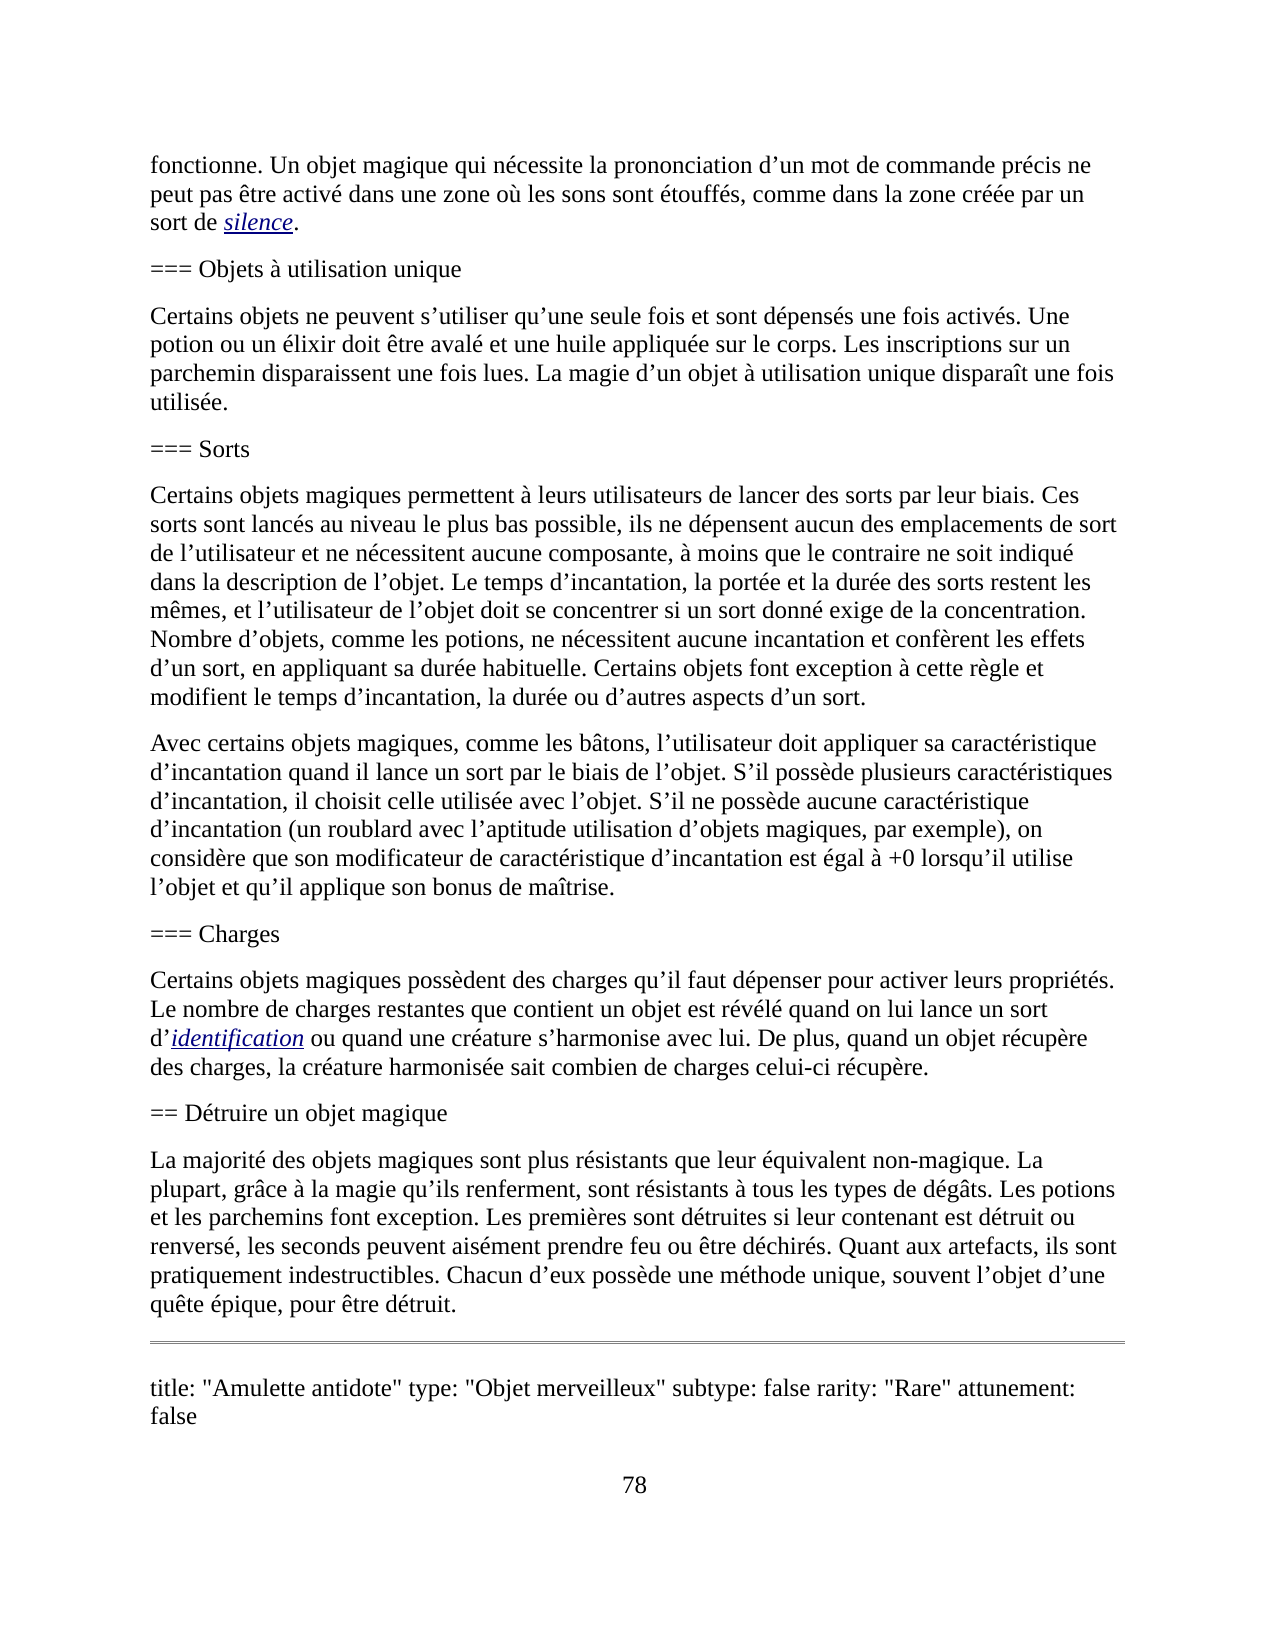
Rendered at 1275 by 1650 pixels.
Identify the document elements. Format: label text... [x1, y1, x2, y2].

text La majorité des objets magiques sont plus résistants que leur équivalent non-magique. La plupart, grâce à la magie qu’ils renferment, sont résistants à tous les types de dégâts. Les potions et les parchemins font exception. Les premières sont détruites si leur contenant est détruit ou renversé, les seconds peuvent aisément prendre feu ou être déchirés. Quant aux artefacts, ils sont pratiquement indestructibles. Chacun d’eux possède une méthode unique, souvent l’objet d’une quête épique, pour être détruit. [150, 1145, 1125, 1317]
text === Charges [150, 919, 1125, 947]
text === Objets à utilisation unique [150, 254, 1125, 283]
text === Sorts [150, 434, 1125, 462]
text Certains objets magiques possèdent des charges qu’il faut dépenser pour activer leurs propriétés. Le nombre de charges restantes que contient un objet est révélé quand on lui lance un sort d’identification ou quand une créature s’harmonise avec lui. De plus, quand un objet récupère des charges, la créature harmonisée sait combien de charges celui-ci récupère. [150, 965, 1125, 1080]
text == Détruire un objet magique [150, 1098, 1125, 1127]
text Avec certains objets magiques, comme les bâtons, l’utilisateur doit appliquer sa caractéristique d’incantation quand il lance un sort par le biais de l’objet. S’il possède plusieurs caractéristiques d’incantation, il choisit celle utilisée avec l’objet. S’il ne possède aucune caractéristique d’incantation (un roublard avec l’aptitude utilisation d’objets magiques, par exemple), on considère que son modificateur de caractéristique d’incantation est égal à +0 lorsqu’il utilise l’objet et qu’il applique son bonus de maîtrise. [150, 728, 1125, 901]
text Certains objets ne peuvent s’utiliser qu’une seule fois et sont dépensés une fois activés. Une potion ou un élixir doit être avalé et une huile appliquée sur le corps. Les inscriptions sur un parchemin disparaissent une fois lues. La magie d’un objet à utilisation unique disparaît une fois utilisée. [150, 301, 1125, 416]
text title: "Amulette antidote" type: "Objet merveilleux" subtype: false rarity: "Rare" attunement: false [150, 1373, 1125, 1430]
text Certains objets magiques permettent à leurs utilisateurs de lancer des sorts par leur biais. Ces sorts sont lancés au niveau le plus bas possible, ils ne dépensent aucun des emplacements de sort de l’utilisateur et ne nécessitent aucune composante, à moins que le contraire ne soit indiqué dans la description de l’objet. Le temps d’incantation, la portée et la durée des sorts restent les mêmes, et l’utilisateur de l’objet doit se concentrer si un sort donné exige de la concentration. Nombre d’objets, comme les potions, ne nécessitent aucune incantation et confèrent les effets d’un sort, en appliquant sa durée habituelle. Certains objets font exception à cette règle et modifient le temps d’incantation, la durée ou d’autres aspects d’un sort. [150, 480, 1125, 710]
text fonctionne. Un objet magique qui nécessite la prononciation d’un mot de commande précis ne peut pas être activé dans une zone où les sons sont étouffés, comme dans la zone créée par un sort de silence. [150, 150, 1125, 236]
